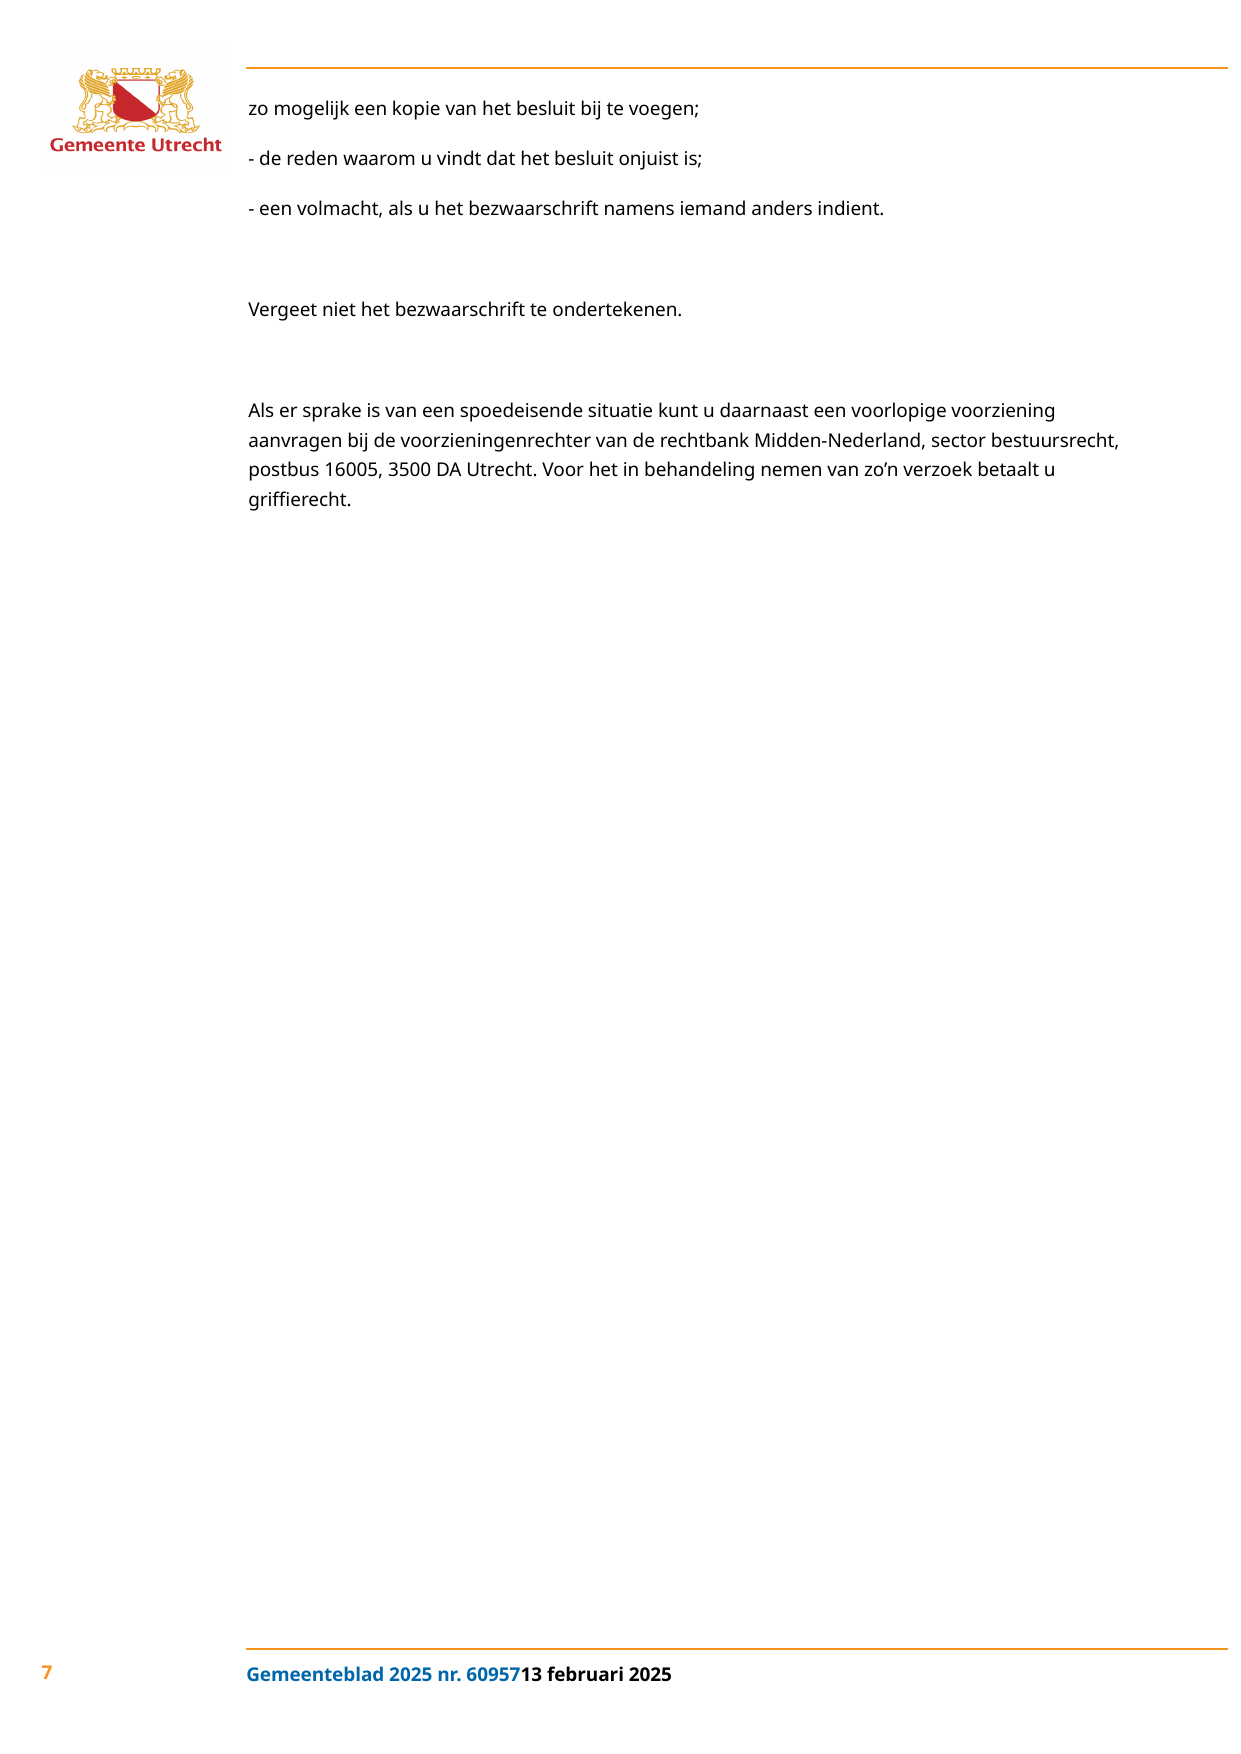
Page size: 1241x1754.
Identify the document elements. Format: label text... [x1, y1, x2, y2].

text - de reden waarom u vindt dat het besluit onjuist is; [248, 145, 1152, 171]
text - een volmacht, als u het bezwaarschrift namens iemand anders indient. [248, 196, 1152, 221]
picture [41, 47, 231, 172]
text Vergeet niet het bezwaarschrift te ondertekenen. [248, 296, 1152, 322]
text zo mogelijk een kopie van het besluit bij te voegen; [248, 95, 1152, 121]
text Als er sprake is van een spoedeisende situatie kunt u daarnaast een voorlopige voorziening aanvragen bij de voorzieningenrechter van de rechtbank Midden-Nederland, sector bestuursrecht, postbus 16005, 3500 DA Utrecht. Voor het in behandeling nemen van zo’n verzoek betaalt u griffierecht. [248, 397, 1152, 512]
